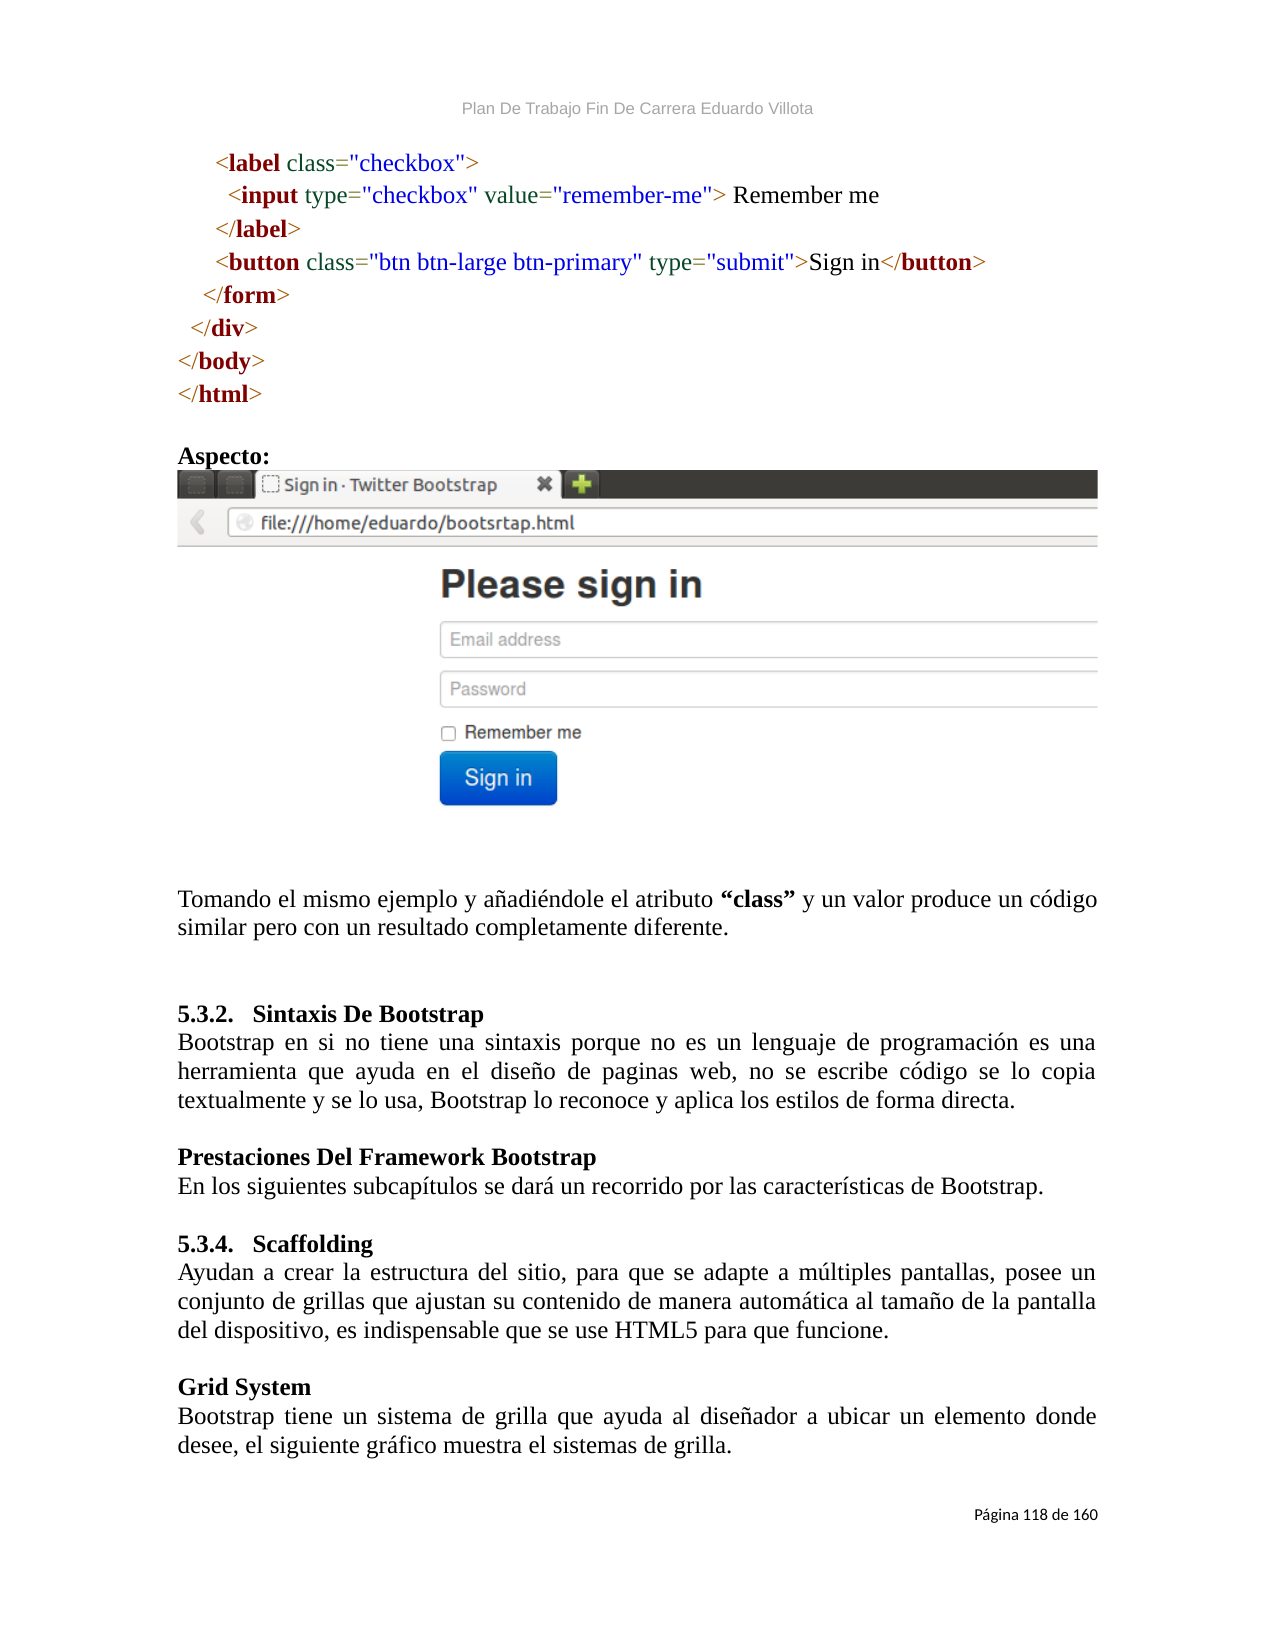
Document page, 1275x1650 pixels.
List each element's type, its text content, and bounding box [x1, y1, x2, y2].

picture [177, 470, 1098, 855]
text <label class="checkbox"> [177, 148, 1098, 176]
text Bootstrap en si no tiene una sintaxis porque no es un lenguaje de programación es una herramienta que ayuda en el diseño de paginas web, no se escribe código se lo copia textualmente y se lo usa, Bootstrap lo reconoce y aplica los estilos de forma directa. [177, 1027, 1098, 1114]
text Grid System [177, 1372, 1098, 1401]
text Ayudan a crear la estructura del sitio, para que se adapte a múltiples pantallas, posee un conjunto de grillas que ajustan su contenido de manera automática al tamaño de la pantalla del dispositivo, es indispensable que se use HTML5 para que funcione. [177, 1257, 1098, 1344]
text </body> [177, 346, 1098, 374]
text <input type="checkbox" value="remember-me"> Remember me [177, 181, 1098, 209]
text Tomando el mismo ejemplo y añadiéndole el atributo “class” y un valor produce un código similar pero con un resultado completamente diferente. [177, 884, 1098, 941]
text Aspecto: [177, 441, 1098, 470]
text En los siguientes subcapítulos se dará un recorrido por las características de Bootstrap. [177, 1171, 1098, 1200]
text </html> [177, 379, 1098, 407]
text 5.3.4. Scaffolding [177, 1229, 1098, 1257]
text </div> [177, 313, 1098, 341]
text Bootstrap tiene un sistema de grilla que ayuda al diseñador a ubicar un elemento donde desee, el siguiente gráfico muestra el sistemas de grilla. [177, 1401, 1098, 1459]
text 5.3.2. Sintaxis De Bootstrap [177, 999, 1098, 1027]
text </label> [177, 214, 1098, 242]
text <button class="btn btn-large btn-primary" type="submit">Sign in</button> [177, 247, 1098, 275]
text </form> [177, 280, 1098, 308]
text Prestaciones Del Framework Bootstrap [177, 1142, 1098, 1171]
